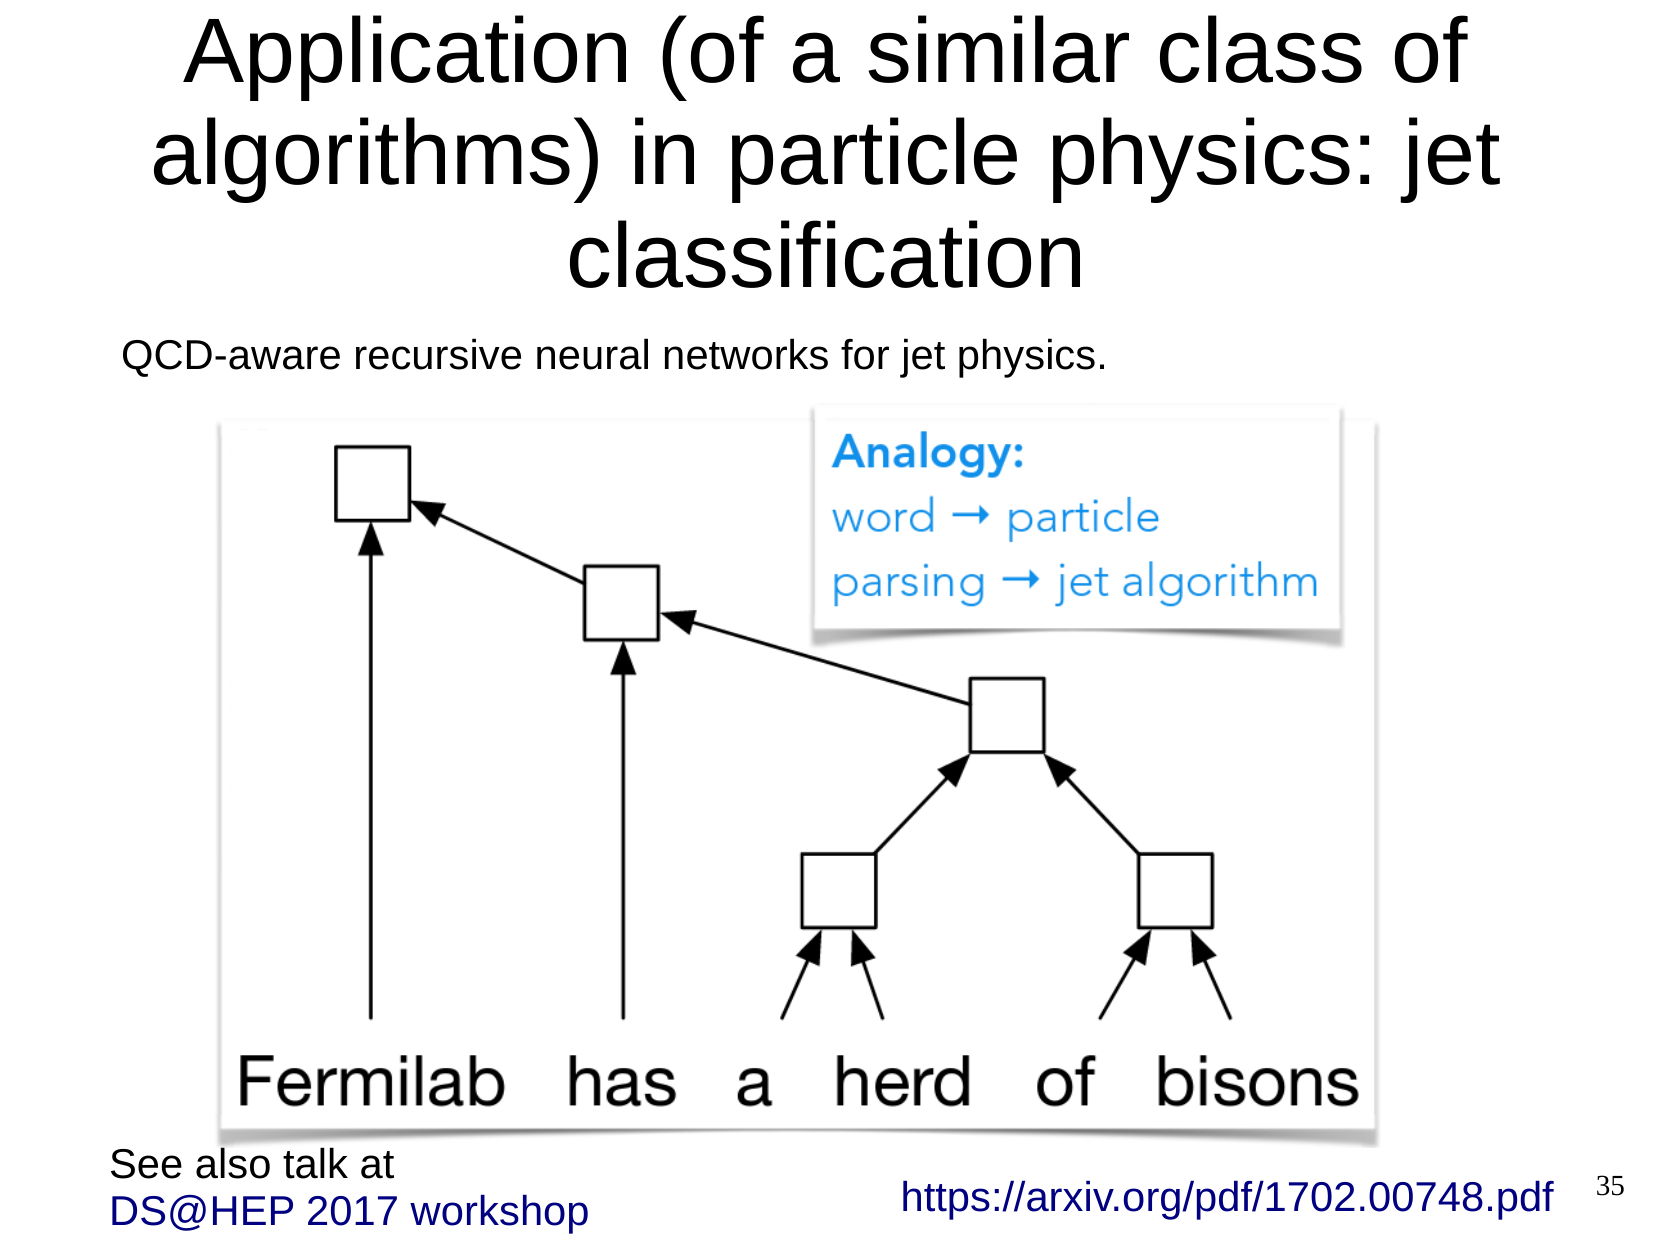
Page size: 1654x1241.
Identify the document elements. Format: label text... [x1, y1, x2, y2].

picture [189, 433, 1418, 1148]
text_box QCD-aware recursive neural networks for jet physics. [106, 324, 1607, 433]
text_box https://arxiv.org/pdf/1702.00748.pdf [886, 1166, 1607, 1241]
text_box See also talk at DS@HEP 2017 workshop [94, 1133, 886, 1241]
title Application (of a similar class of algorithms) in particle physics: jet classification [82, 0, 1571, 307]
